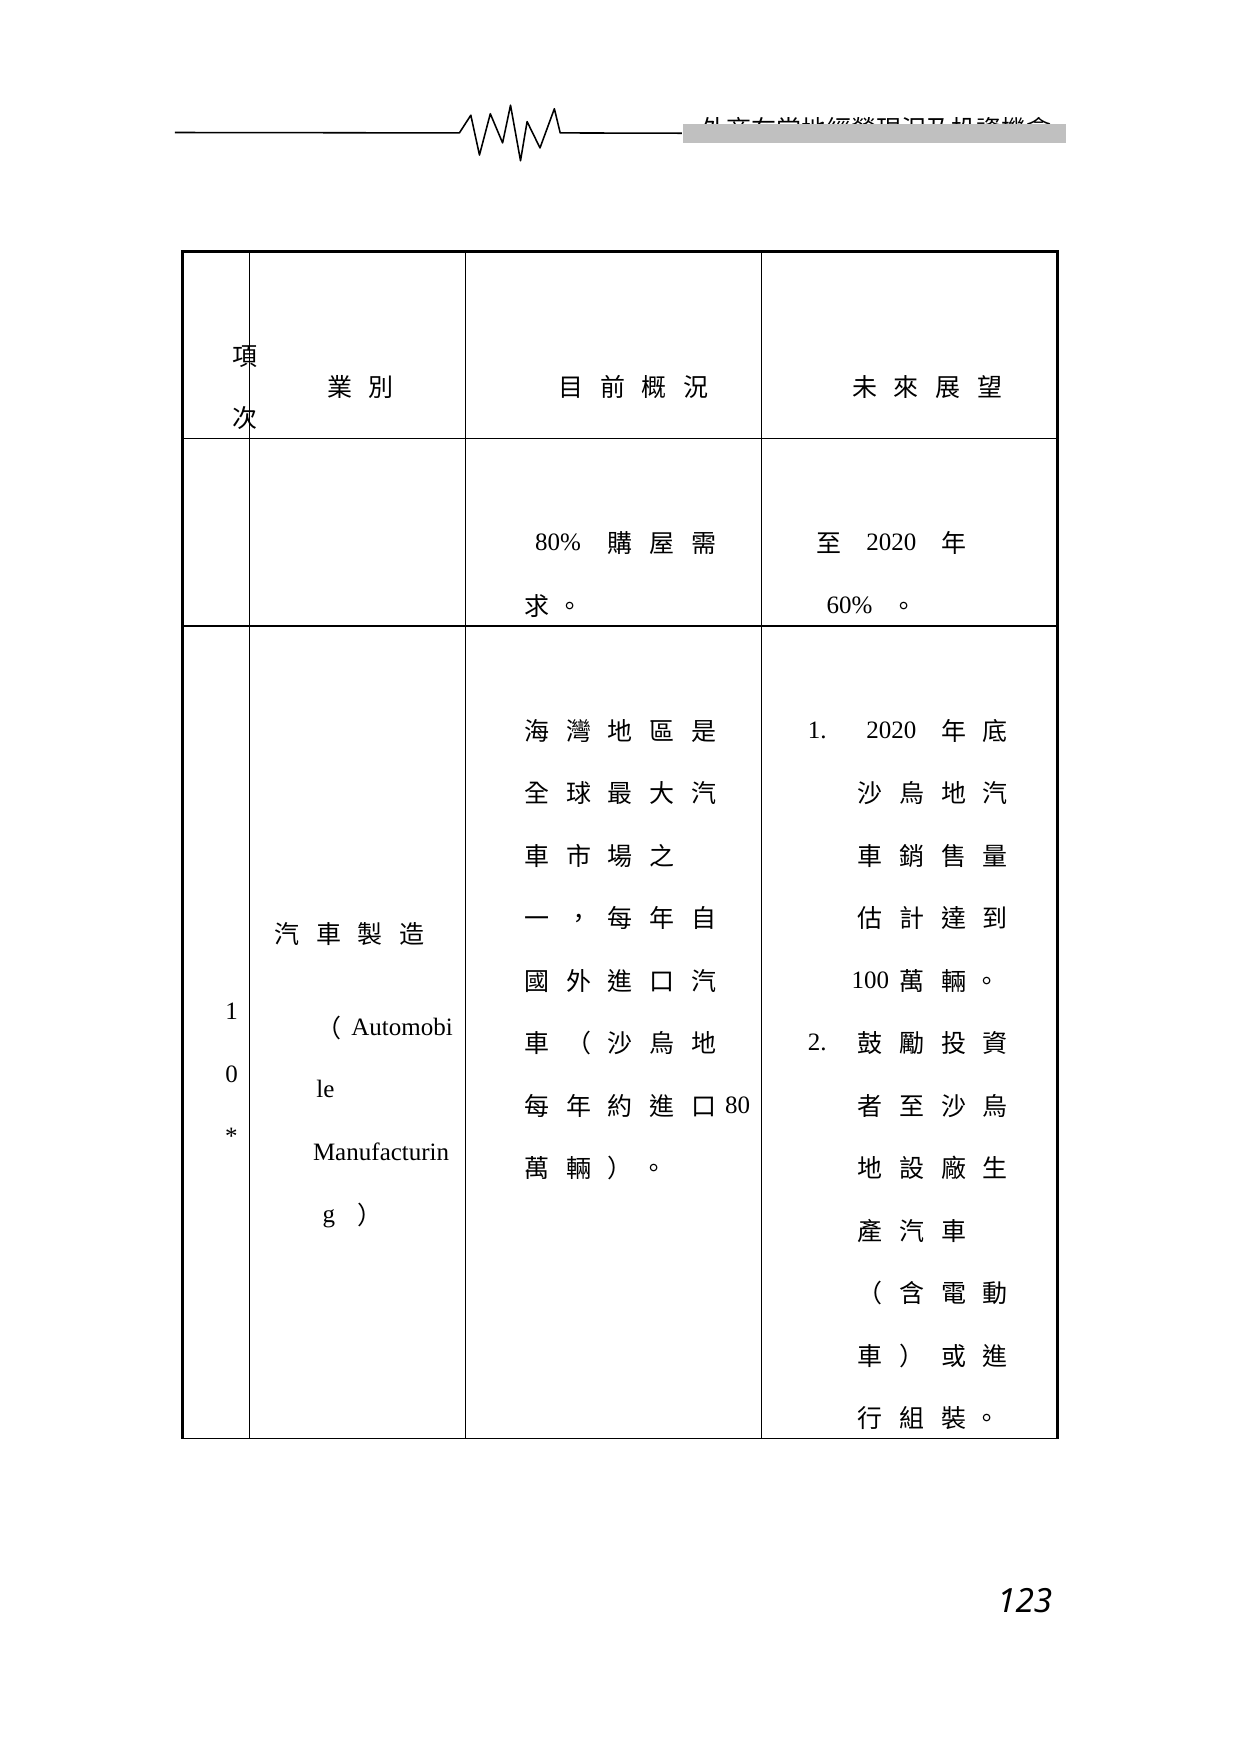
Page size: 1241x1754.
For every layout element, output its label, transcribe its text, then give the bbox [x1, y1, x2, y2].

table_header 目前概況 [466, 253, 761, 438]
table_cell 汽車製造 （Automobile Manufacturing） [250, 627, 465, 1438]
table_cell 海灣地區是全球最大汽車市場之一，每年自國外進口汽車（沙烏地每年約進口80萬輛）。 [466, 627, 761, 1438]
table_cell [250, 439, 465, 625]
table_cell 80%購屋需求。 [466, 439, 761, 625]
table_cell 至2020年60%。 [762, 439, 1056, 625]
table_cell [184, 439, 249, 625]
table_header 項次 [184, 253, 249, 438]
table_cell 10* [184, 627, 249, 1438]
table_cell 2020年底沙烏地汽車銷售量估計達到100萬輛。 鼓勵投資者至沙烏地設廠生產汽車（含電動車）或進行組裝。 [762, 627, 1056, 1438]
table_header 業別 [250, 253, 465, 438]
table_header 未來展望 [762, 253, 1056, 438]
